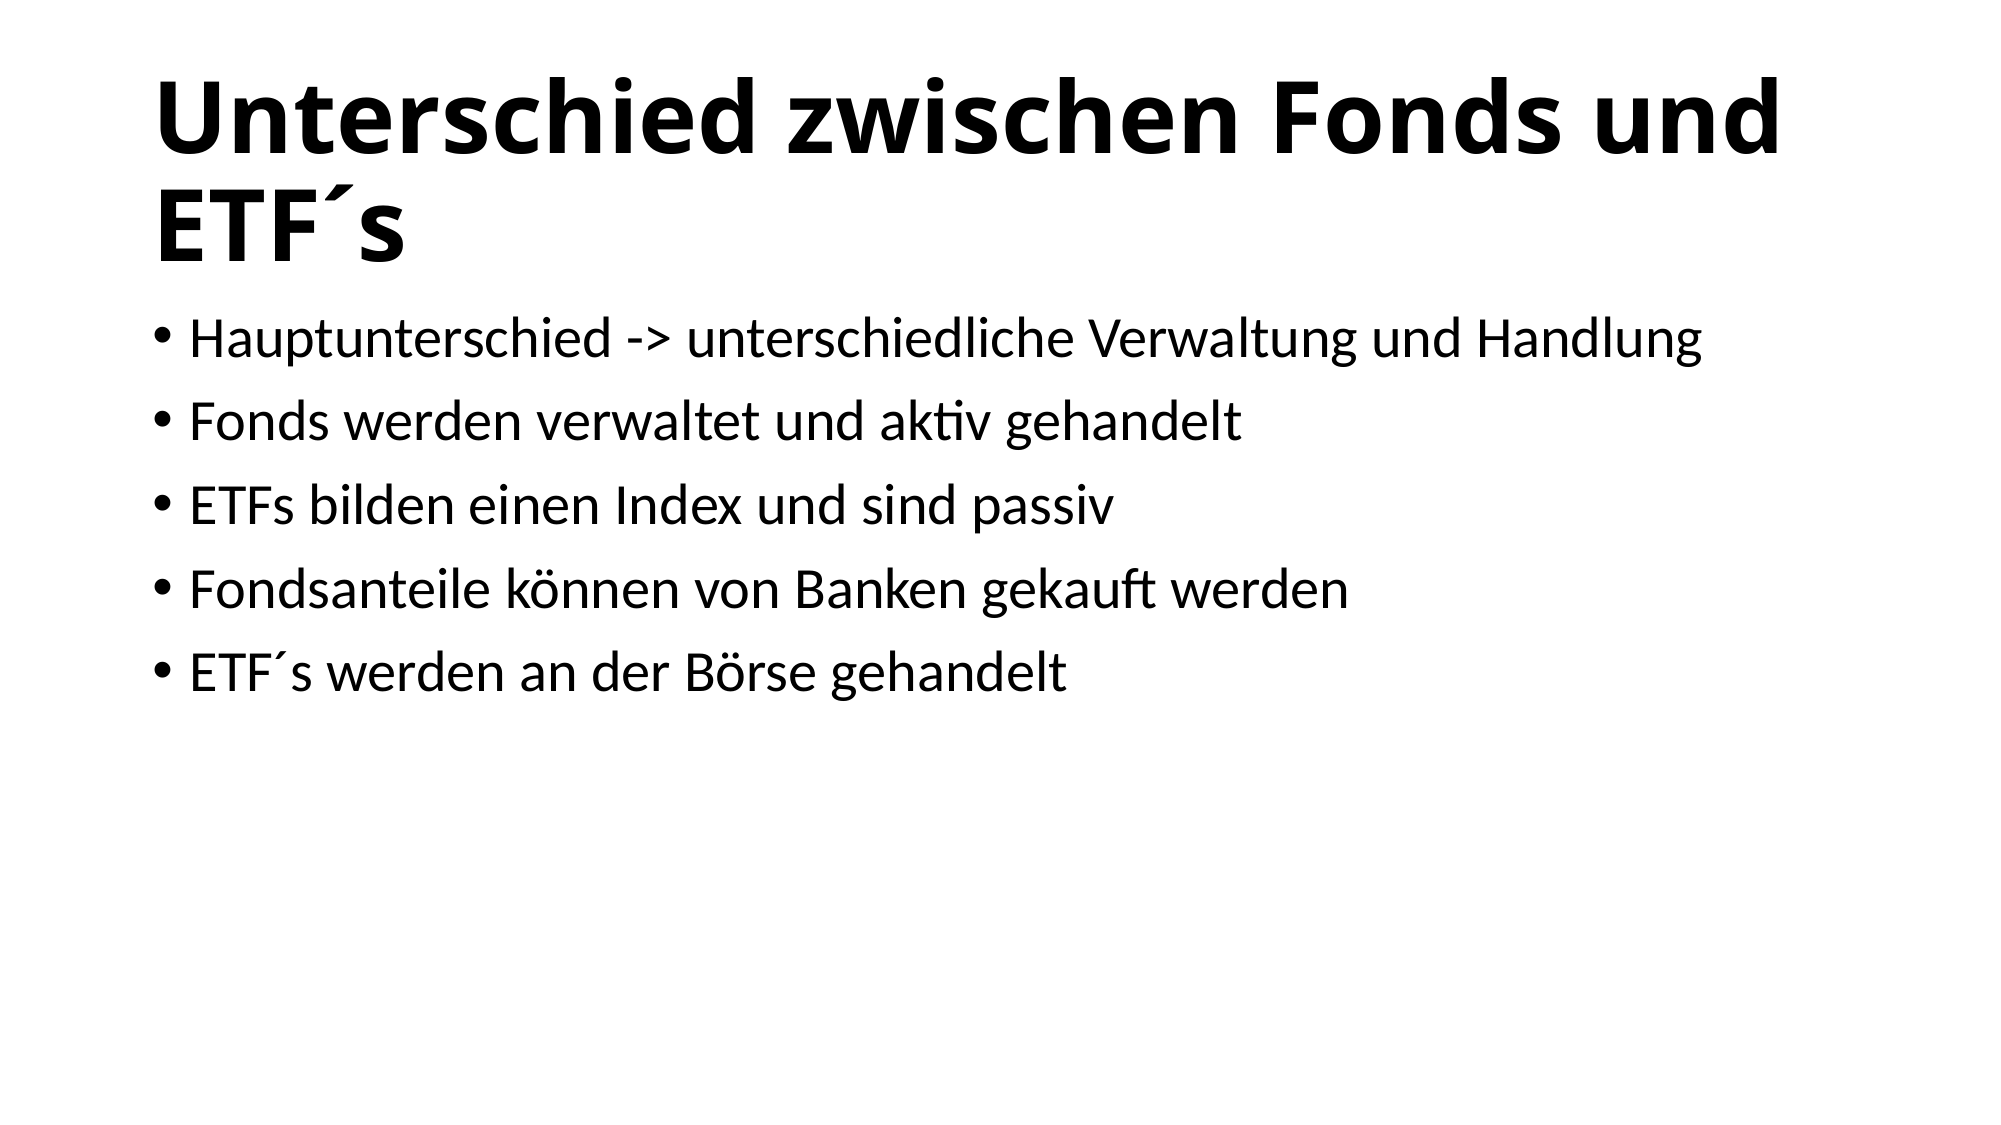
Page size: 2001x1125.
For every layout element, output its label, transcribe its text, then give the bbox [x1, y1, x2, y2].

title Unterschied zwischen Fonds und ETF´s [137, 59, 1863, 278]
list Hauptunterschied -> unterschiedliche Verwaltung und Handlung Fonds werden verwaltet und aktiv gehandelt ETFs bilden einen Index und sind passiv Fondsanteile können von Banken gekauft werden ETF´s werden an der Börse gehandelt [137, 299, 1863, 1014]
